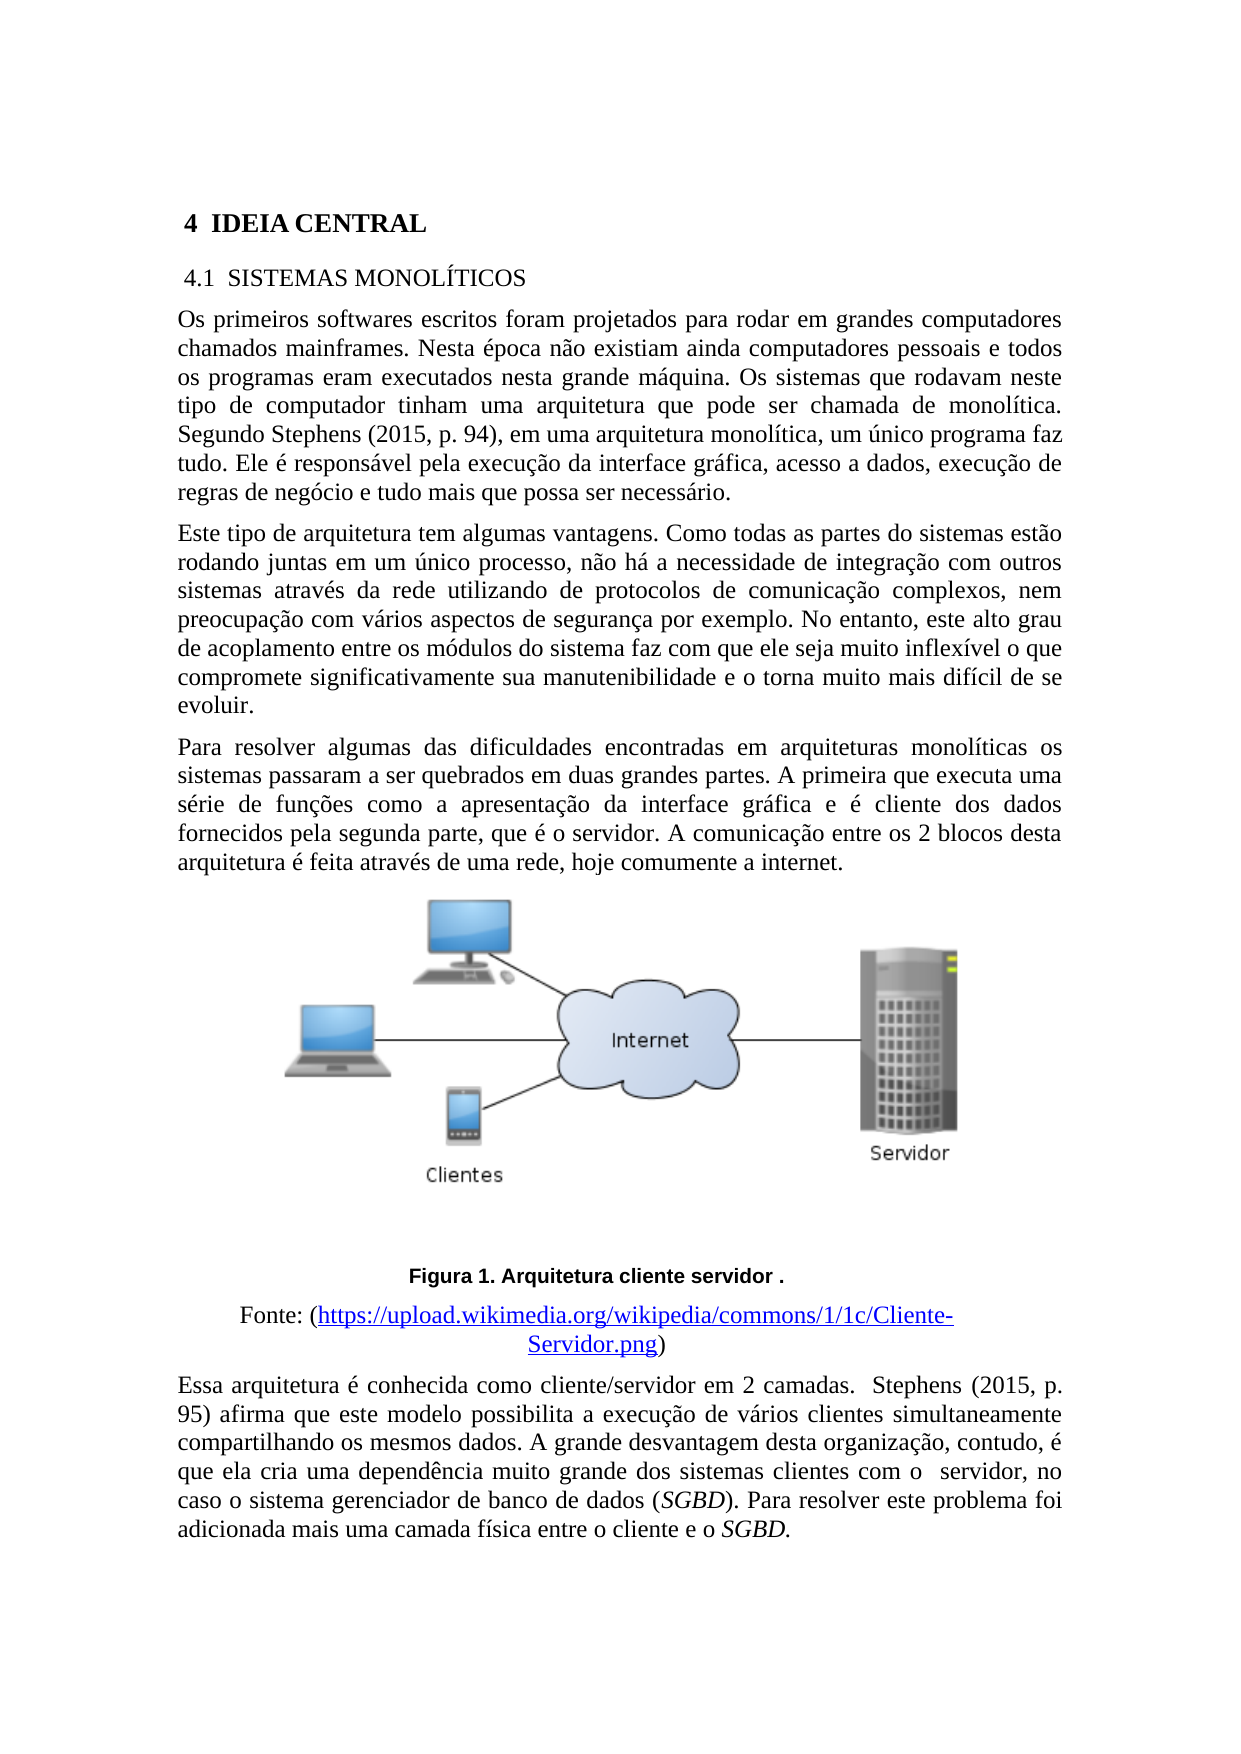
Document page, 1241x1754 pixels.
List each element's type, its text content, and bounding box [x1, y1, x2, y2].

text Para resolver algumas das dificuldades encontradas em arquiteturas monolíticas os sistemas passaram a ser quebrados em duas grandes partes. A primeira que executa uma série de funções como a apresentação da interface gráfica e é cliente dos dados fornecidos pela segunda parte, que é o servidor. A comunicação entre os 2 blocos desta arquitetura é feita através de uma rede, hoje comumente a internet. [177, 732, 1063, 875]
subtitle SISTEMAS MONOLÍTICOS [177, 263, 1063, 292]
text Este tipo de arquitetura tem algumas vantagens. Como todas as partes do sistemas estão rodando juntas em um único processo, não há a necessidade de integração com outros sistemas através da rede utilizando de protocolos de comunicação complexos, nem preocupação com vários aspectos de segurança por exemplo. No entanto, este alto grau de acoplamento entre os módulos do sistema faz com que ele seja muito inflexível o que compromete significativamente sua manutenibilidade e o torna muito mais difícil de se evoluir. [177, 518, 1063, 719]
picture [260, 875, 981, 1223]
text Figura 1. Arquitetura cliente servidor . [177, 1263, 1016, 1287]
text Essa arquitetura é conhecida como cliente/servidor em 2 camadas. Stephens (2015, p. 95) afirma que este modelo possibilita a execução de vários clientes simultaneamente compartilhando os mesmos dados. A grande desvantagem desta organização, contudo, é que ela cria uma dependência muito grande dos sistemas clientes com o servidor, no caso o sistema gerenciador de banco de dados (SGBD). Para resolver este problema foi adicionada mais uma camada física entre o cliente e o SGBD. [177, 1370, 1063, 1542]
text Fonte: (https://upload.wikimedia.org/wikipedia/commons/1/1c/Cliente-Servidor.png) [177, 1300, 1016, 1357]
subtitle IDEIA CENTRAL [177, 207, 1063, 238]
text Os primeiros softwares escritos foram projetados para rodar em grandes computadores chamados mainframes. Nesta época não existiam ainda computadores pessoais e todos os programas eram executados nesta grande máquina. Os sistemas que rodavam neste tipo de computador tinham uma arquitetura que pode ser chamada de monolítica. Segundo Stephens (2015, p. 94), em uma arquitetura monolítica, um único programa faz tudo. Ele é responsável pela execução da interface gráfica, acesso a dados, execução de regras de negócio e tudo mais que possa ser necessário. [177, 304, 1063, 505]
